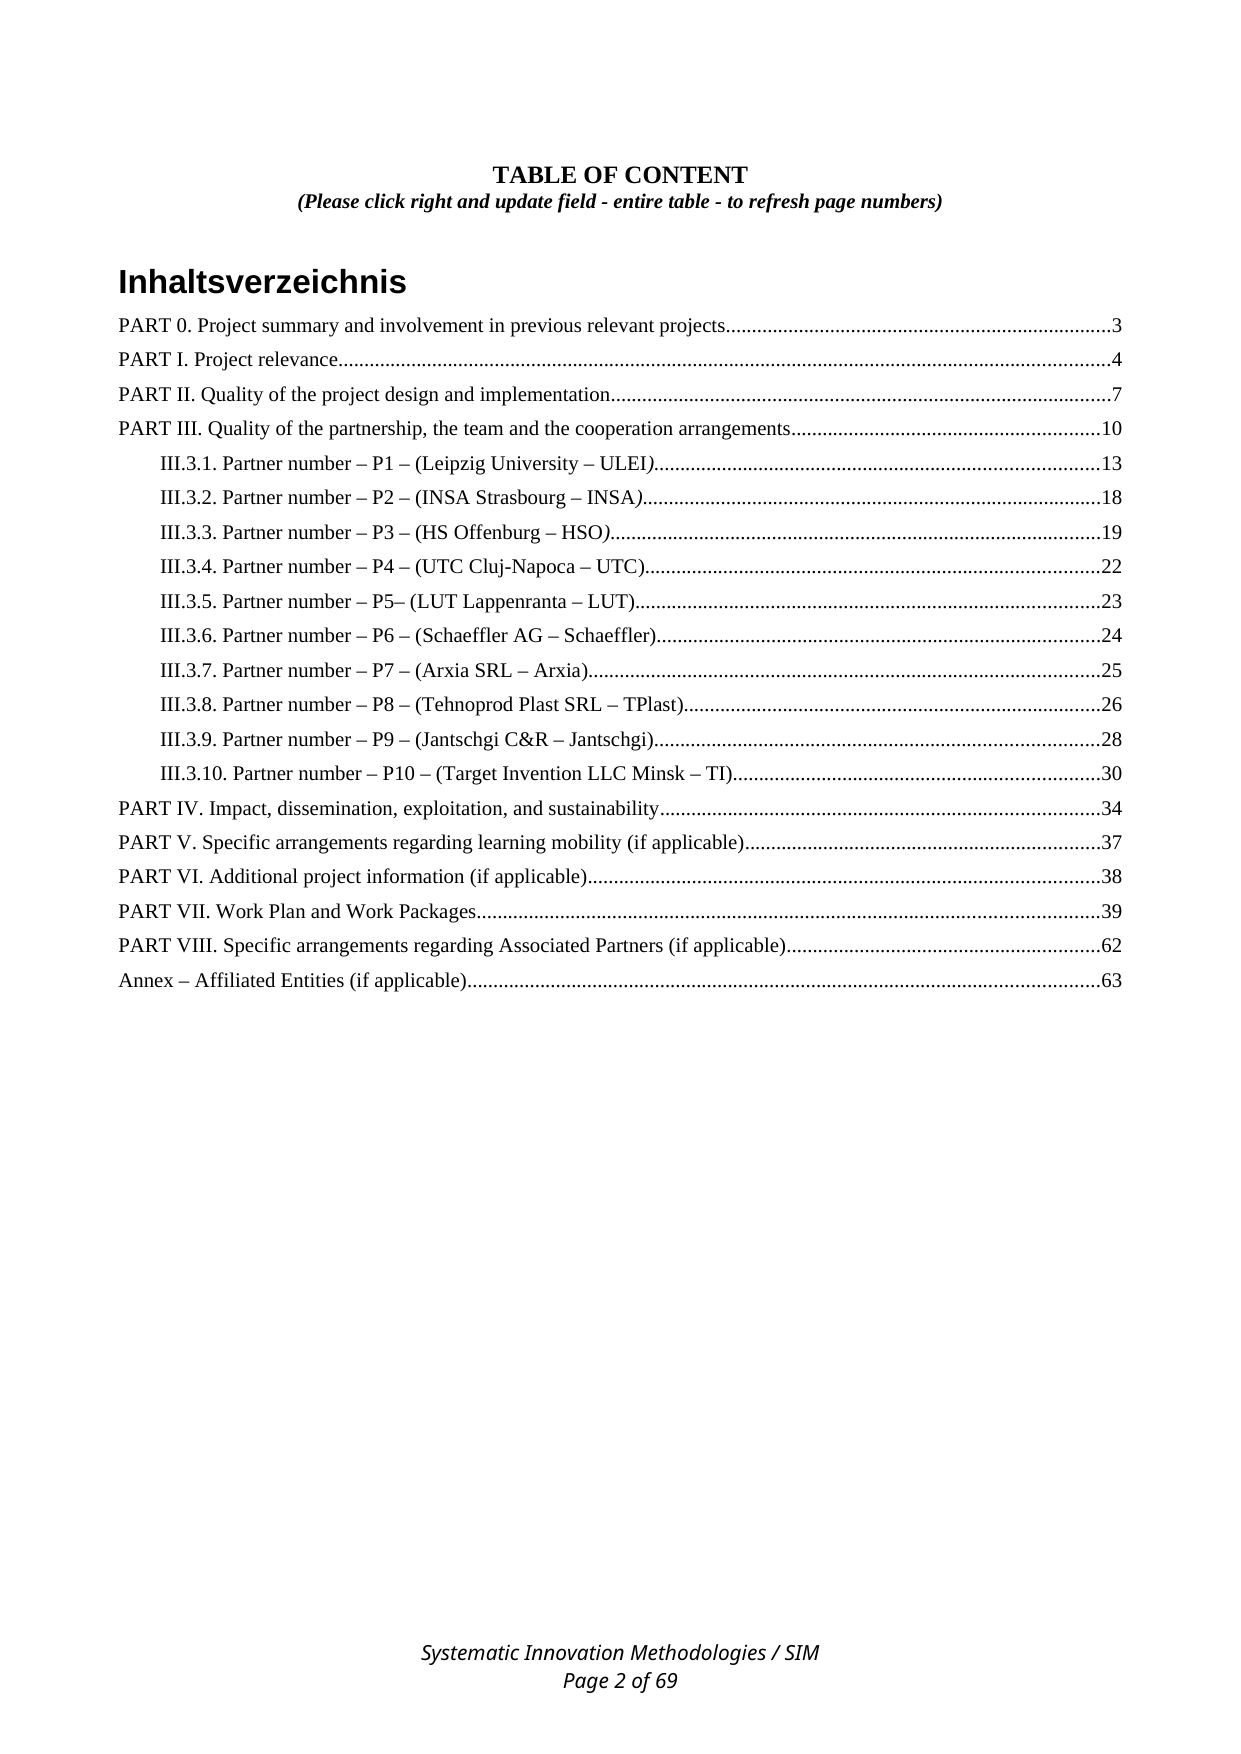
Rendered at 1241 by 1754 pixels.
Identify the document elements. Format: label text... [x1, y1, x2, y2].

text PART V. Specific arrangements regarding learning mobility (if applicable) 37 [118, 830, 1122, 854]
text III.3.9. Partner number – P9 – (Jantschgi C&R – Jantschgi) 28 [160, 726, 1122, 751]
text (Please click right and update field - entire table - to refresh page numbers) [118, 189, 1122, 213]
text III.3.10. Partner number – P10 – (Target Invention LLC Minsk – TI) 30 [160, 761, 1122, 785]
text PART IV. Impact, dissemination, exploitation, and sustainability 34 [118, 795, 1122, 819]
text PART VIII. Specific arrangements regarding Associated Partners (if applicable) 62 [118, 933, 1122, 957]
text III.3.4. Partner number – P4 – (UTC Cluj-Napoca – UTC) 22 [160, 554, 1122, 578]
text III.3.5. Partner number – P5– (LUT Lappenranta – LUT) 23 [160, 588, 1122, 613]
text Annex – Affiliated Entities (if applicable) 63 [118, 968, 1122, 992]
text PART III. Quality of the partnership, the team and the cooperation arrangements 10 [118, 416, 1122, 440]
text III.3.2. Partner number – P2 – (INSA Strasbourg – INSA) 18 [160, 485, 1122, 509]
text PART II. Quality of the project design and implementation 7 [118, 382, 1122, 406]
text III.3.8. Partner number – P8 – (Tehnoprod Plast SRL – TPlast) 26 [160, 692, 1122, 716]
text PART VI. Additional project information (if applicable) 38 [118, 864, 1122, 888]
text PART 0. Project summary and involvement in previous relevant projects 3 [118, 313, 1122, 337]
text TABLE OF CONTENT [118, 160, 1122, 189]
text III.3.7. Partner number – P7 – (Arxia SRL – Arxia) 25 [160, 657, 1122, 682]
text III.3.3. Partner number – P3 – (HS Offenburg – HSO) 19 [160, 519, 1122, 544]
text PART I. Project relevance 4 [118, 347, 1122, 371]
subtitle Inhaltsverzeichnis [118, 262, 1122, 300]
text III.3.6. Partner number – P6 – (Schaeffler AG – Schaeffler) 24 [160, 623, 1122, 647]
text III.3.1. Partner number – P1 – (Leipzig University – ULEI) 13 [160, 451, 1122, 475]
text PART VII. Work Plan and Work Packages 39 [118, 899, 1122, 923]
